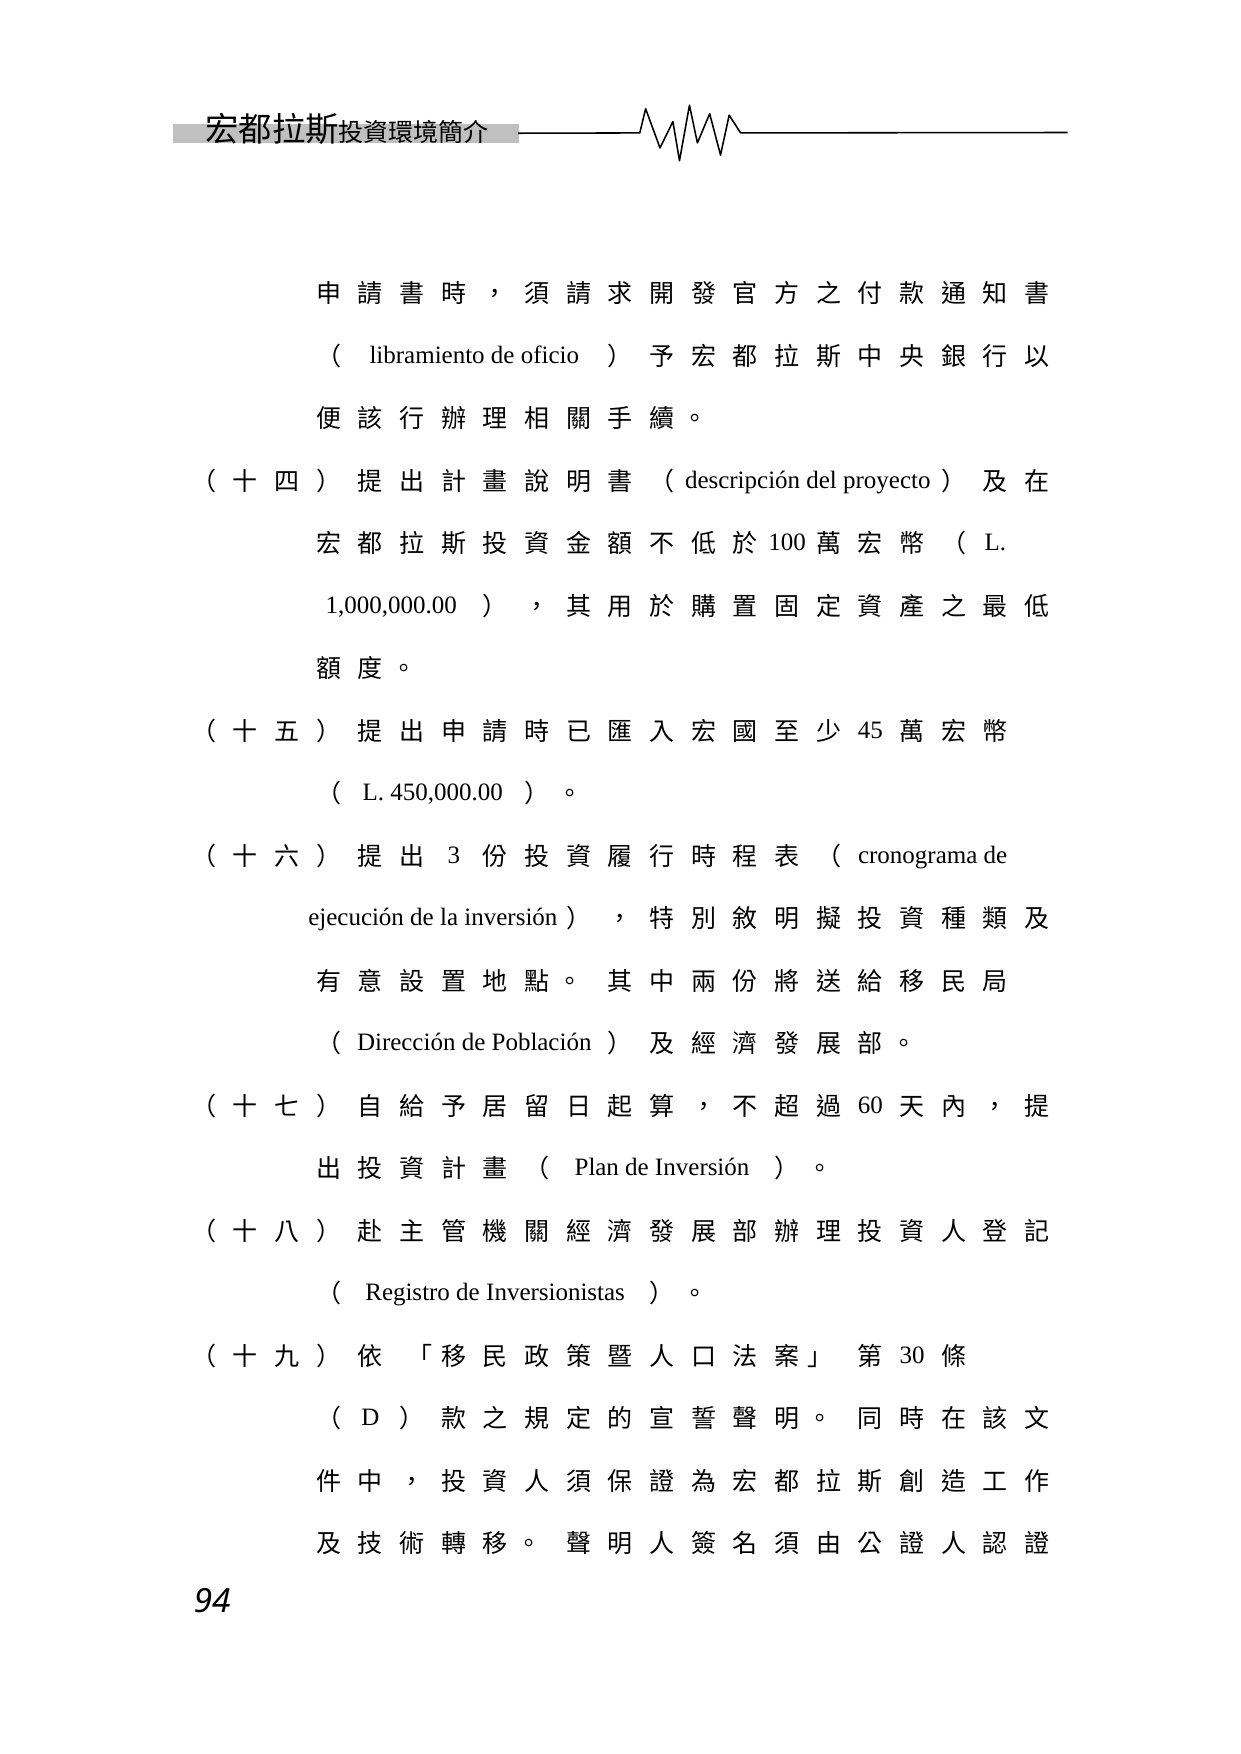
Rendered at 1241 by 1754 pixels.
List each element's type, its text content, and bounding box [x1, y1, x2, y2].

text （十九）依「移民政策暨人口法案」第30條（D）款之規定的宣誓聲明。同時在該文件中，投資人須保證為宏都拉斯創造工作及技術轉移。聲明人簽名須由公證人認證 [183, 1313, 1058, 1563]
text （十五）提出申請時已匯入宏國至少45萬宏幣（L. 450,000.00）。 [183, 688, 1058, 813]
text 申請書時，須請求開發官方之付款通知書（libramiento de oficio）予宏都拉斯中央銀行以便該行辦理相關手續。 [183, 250, 1058, 438]
text （十四）提出計畫說明書（descripción del proyecto）及在宏都拉斯投資金額不低於100萬宏幣（L. 1,000,000.00），其用於購置固定資產之最低額度。 [183, 438, 1058, 688]
text （十七）自給予居留日起算，不超過60天內，提出投資計畫（Plan de Inversión）。 [183, 1063, 1058, 1188]
text （十八）赴主管機關經濟發展部辦理投資人登記（Registro de Inversionistas）。 [183, 1188, 1058, 1313]
text （十六）提出3份投資履行時程表（cronograma de ejecución de la inversión），特別敘明擬投資種類及有意設置地點。其中兩份將送給移民局（Dirección de Población）及經濟發展部。 [183, 813, 1058, 1063]
